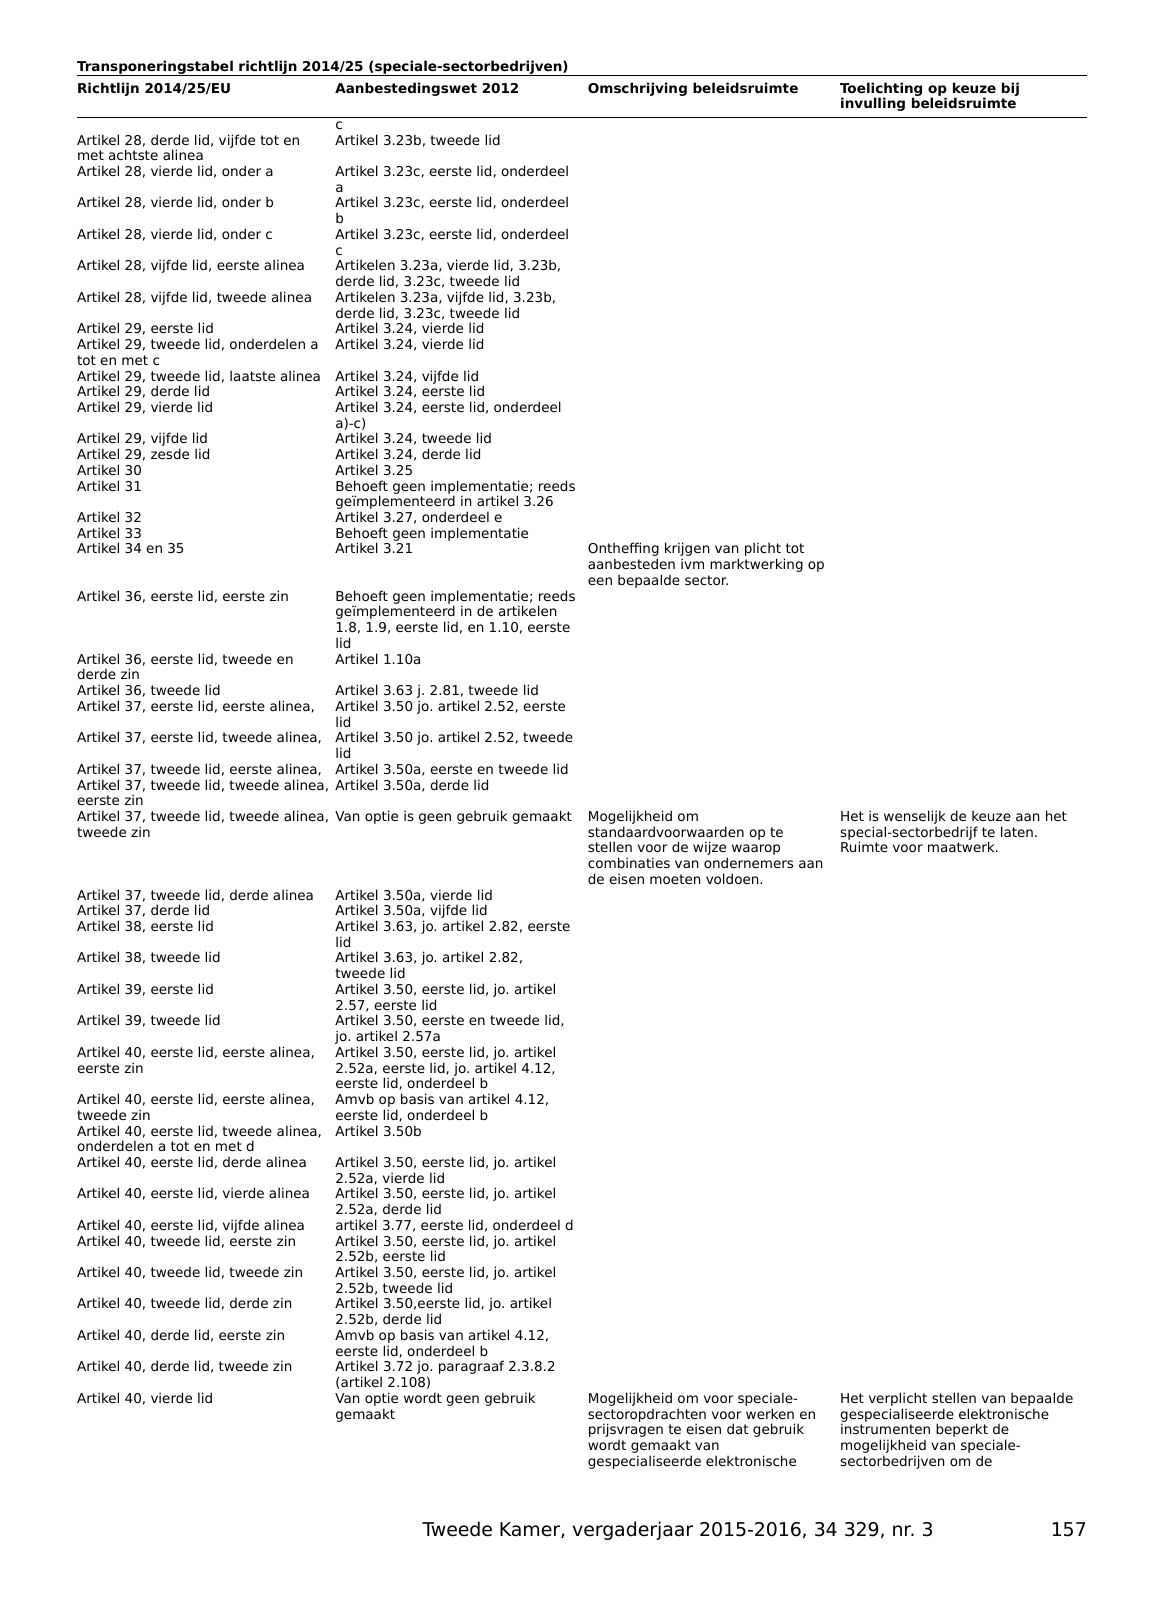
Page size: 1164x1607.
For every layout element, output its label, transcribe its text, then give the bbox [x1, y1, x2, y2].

table_cell [582, 888, 834, 903]
table_cell Artikel 29, tweede lid, onderdelen a tot en met c [77, 337, 329, 368]
table_cell Artikel 3.50, eerste lid, jo. artikel 2.52a, vierde lid [329, 1155, 582, 1186]
table_cell [582, 1328, 834, 1359]
table_cell Aanbestedingswet 2012 [329, 76, 582, 117]
table_cell [834, 195, 1087, 227]
table_cell Amvb op basis van artikel 4.12, eerste lid, onderdeel b [329, 1092, 582, 1123]
table_cell [582, 1013, 834, 1045]
table_cell Artikel 3.24, vierde lid [329, 321, 582, 337]
table_cell Het is wenselijk de keuze aan het special-sectorbedrijf te laten. Ruimte voor maatwerk. [834, 809, 1087, 887]
table_cell Behoeft geen implementatie [329, 526, 582, 541]
table_cell Artikel 40, eerste lid, derde alinea [77, 1155, 329, 1186]
table_cell [834, 1186, 1087, 1218]
table_cell [834, 762, 1087, 777]
table_cell Artikel 3.50, eerste lid, jo. artikel 2.57, eerste lid [329, 982, 582, 1013]
table_cell Artikel 31 [77, 479, 329, 510]
table_cell Artikel 3.72 jo. paragraaf 2.3.8.2 (artikel 2.108) [329, 1359, 582, 1391]
table_cell [834, 337, 1087, 368]
table_cell Van optie is geen gebruik gemaakt [329, 809, 582, 887]
table_cell Artikel 3.50 jo. artikel 2.52, tweede lid [329, 730, 582, 762]
table_cell [582, 1265, 834, 1296]
table_cell Artikel 1.10a [329, 651, 582, 683]
table_cell [582, 1045, 834, 1092]
table_cell Artikel 37, tweede lid, derde alinea [77, 888, 329, 903]
table_cell Artikel 3.63, jo. artikel 2.82, tweede lid [329, 950, 582, 982]
table_cell [834, 164, 1087, 195]
table_cell [582, 950, 834, 982]
table_cell [582, 368, 834, 384]
table_cell [582, 730, 834, 762]
table_cell [834, 1296, 1087, 1328]
table_cell [834, 541, 1087, 588]
table_cell Artikel 29, vijfde lid [77, 431, 329, 447]
table_cell [834, 133, 1087, 164]
table_cell [582, 982, 834, 1013]
table_cell Artikel 3.50, eerste en tweede lid, jo. artikel 2.57a [329, 1013, 582, 1045]
table_cell Van optie wordt geen gebruik gemaakt [329, 1391, 582, 1469]
table_cell [834, 919, 1087, 950]
table_cell [834, 479, 1087, 510]
table_cell [834, 118, 1087, 132]
table_cell Artikel 37, derde lid [77, 903, 329, 919]
table_cell [834, 982, 1087, 1013]
table_cell [582, 1123, 834, 1155]
table_cell [834, 1045, 1087, 1092]
table_cell [582, 1186, 834, 1218]
table_cell [582, 258, 834, 290]
table_cell [834, 888, 1087, 903]
table_cell [582, 400, 834, 431]
table_cell Artikel 40, tweede lid, eerste zin [77, 1234, 329, 1265]
table_cell Artikel 37, tweede lid, tweede alinea, eerste zin [77, 777, 329, 809]
table_cell Artikel 40, eerste lid, vierde alinea [77, 1186, 329, 1218]
table_cell [834, 526, 1087, 541]
table_cell Artikel 40, eerste lid, eerste alinea, eerste zin [77, 1045, 329, 1092]
table_cell Artikel 3.23c, eerste lid, onderdeel b [329, 195, 582, 227]
table_cell [834, 683, 1087, 699]
table_cell [582, 479, 834, 510]
table_cell [834, 1234, 1087, 1265]
table_cell Artikel 32 [77, 510, 329, 526]
table_cell Artikel 37, tweede lid, tweede alinea, tweede zin [77, 809, 329, 887]
table_cell [582, 699, 834, 730]
table_cell Artikel 3.50, eerste lid, jo. artikel 2.52a, derde lid [329, 1186, 582, 1218]
table_cell [582, 384, 834, 400]
table_cell Artikel 28, vierde lid, onder b [77, 195, 329, 227]
table_cell [582, 431, 834, 447]
table_cell Artikel 40, derde lid, tweede zin [77, 1359, 329, 1391]
table_cell Richtlijn 2014/25/EU [77, 76, 329, 117]
table_cell Artikelen 3.23a, vijfde lid, 3.23b, derde lid, 3.23c, tweede lid [329, 290, 582, 321]
table_cell Artikel 30 [77, 463, 329, 478]
table_cell Artikel 3.50 jo. artikel 2.52, eerste lid [329, 699, 582, 730]
table_cell Artikel 29, zesde lid [77, 447, 329, 463]
table_cell Artikel 28, vierde lid, onder a [77, 164, 329, 195]
table_cell Artikel 3.50,eerste lid, jo. artikel 2.52b, derde lid [329, 1296, 582, 1328]
table_cell Artikel 38, tweede lid [77, 950, 329, 982]
table_cell Ontheffing krijgen van plicht tot aanbesteden ivm marktwerking op een bepaalde sector. [582, 541, 834, 588]
table_cell Artikel 3.24, eerste lid [329, 384, 582, 400]
table_cell [582, 777, 834, 809]
table_cell Het verplicht stellen van bepaalde gespecialiseerde elektronische instrumenten beperkt de mogelijkheid van speciale-sectorbedrijven om de [834, 1391, 1087, 1469]
table_cell [834, 730, 1087, 762]
table_cell [582, 1218, 834, 1233]
table_cell [834, 1218, 1087, 1233]
table_cell [582, 762, 834, 777]
table_cell [834, 290, 1087, 321]
table_cell [834, 368, 1087, 384]
table_cell Artikel 3.63, jo. artikel 2.82, eerste lid [329, 919, 582, 950]
table_cell [834, 1123, 1087, 1155]
table_cell [834, 651, 1087, 683]
table_cell Artikel 3.23c, eerste lid, onderdeel a [329, 164, 582, 195]
table_cell Artikel 3.50a, vierde lid [329, 888, 582, 903]
table_cell Artikel 3.50a, eerste en tweede lid [329, 762, 582, 777]
table_cell Behoeft geen implementatie; reeds geïmplementeerd in artikel 3.26 [329, 479, 582, 510]
table_cell Artikel 37, tweede lid, eerste alinea, [77, 762, 329, 777]
table_cell Artikel 3.24, tweede lid [329, 431, 582, 447]
table_cell Artikel 3.50, eerste lid, jo. artikel 2.52a, eerste lid, jo. artikel 4.12, eerste lid, onderdeel b [329, 1045, 582, 1092]
table_cell [834, 1328, 1087, 1359]
table_cell [582, 1092, 834, 1123]
table_cell Artikel 28, vijfde lid, tweede alinea [77, 290, 329, 321]
table_cell Artikel 3.24, vierde lid [329, 337, 582, 368]
table_cell Toelichting op keuze bij invulling beleidsruimte [834, 76, 1087, 117]
table_cell [834, 447, 1087, 463]
table_cell [834, 1092, 1087, 1123]
table_cell [582, 919, 834, 950]
table_cell Artikel 29, derde lid [77, 384, 329, 400]
table_cell Artikel 36, eerste lid, tweede en derde zin [77, 651, 329, 683]
table_cell Artikel 39, tweede lid [77, 1013, 329, 1045]
table_cell Mogelijkheid om voor speciale-sectoropdrachten voor werken en prijsvragen te eisen dat gebruik wordt gemaakt van gespecialiseerde elektronische [582, 1391, 834, 1469]
table_cell Artikel 3.24, derde lid [329, 447, 582, 463]
table_cell [582, 337, 834, 368]
table_cell [834, 384, 1087, 400]
table_cell Artikel 28, vijfde lid, eerste alinea [77, 258, 329, 290]
table_cell [582, 510, 834, 526]
table_cell [582, 290, 834, 321]
table_cell [834, 258, 1087, 290]
table_cell [834, 903, 1087, 919]
table_cell Amvb op basis van artikel 4.12, eerste lid, onderdeel b [329, 1328, 582, 1359]
table_cell [77, 118, 329, 132]
table_cell [582, 651, 834, 683]
table_cell Artikel 37, eerste lid, tweede alinea, [77, 730, 329, 762]
table_cell Artikel 36, eerste lid, eerste zin [77, 589, 329, 651]
table_cell Artikel 3.27, onderdeel e [329, 510, 582, 526]
table_cell Artikel 3.23b, tweede lid [329, 133, 582, 164]
table_cell Artikel 40, tweede lid, derde zin [77, 1296, 329, 1328]
table_cell [582, 447, 834, 463]
table_cell Mogelijkheid om standaardvoorwaarden op te stellen voor de wijze waarop combinaties van ondernemers aan de eisen moeten voldoen. [582, 809, 834, 887]
table_cell [582, 1359, 834, 1391]
table_cell Artikel 3.24, vijfde lid [329, 368, 582, 384]
table_cell Artikel 40, eerste lid, tweede alinea, onderdelen a tot en met d [77, 1123, 329, 1155]
table_cell [582, 1296, 834, 1328]
table_cell Artikel 29, vierde lid [77, 400, 329, 431]
table_cell Artikel 3.50, eerste lid, jo. artikel 2.52b, tweede lid [329, 1265, 582, 1296]
table_cell Artikel 40, eerste lid, eerste alinea, tweede zin [77, 1092, 329, 1123]
table_cell [582, 683, 834, 699]
table_cell [834, 950, 1087, 982]
table_cell [834, 1265, 1087, 1296]
table_header Transponeringstabel richtlijn 2014/25 (speciale-sectorbedrijven) [77, 59, 1087, 75]
table_cell Artikel 3.21 [329, 541, 582, 588]
table_cell Artikel 29, tweede lid, laatste alinea [77, 368, 329, 384]
table_cell Artikel 33 [77, 526, 329, 541]
table_cell Artikel 3.50a, vijfde lid [329, 903, 582, 919]
table_cell Artikel 3.24, eerste lid, onderdeel a)-c) [329, 400, 582, 431]
table_cell [582, 463, 834, 478]
table_cell Artikel 38, eerste lid [77, 919, 329, 950]
table_cell Artikel 28, derde lid, vijfde tot en met achtste alinea [77, 133, 329, 164]
table_cell [834, 431, 1087, 447]
table_cell [582, 195, 834, 227]
table_cell Artikel 3.23c, eerste lid, onderdeel c [329, 227, 582, 258]
table_cell [834, 227, 1087, 258]
table_cell Artikel 39, eerste lid [77, 982, 329, 1013]
table_cell [834, 589, 1087, 651]
table_cell [582, 1155, 834, 1186]
table_cell Artikel 29, eerste lid [77, 321, 329, 337]
table_cell Artikelen 3.23a, vierde lid, 3.23b, derde lid, 3.23c, tweede lid [329, 258, 582, 290]
table_cell [834, 510, 1087, 526]
table_cell Behoeft geen implementatie; reeds geïmplementeerd in de artikelen 1.8, 1.9, eerste lid, en 1.10, eerste lid [329, 589, 582, 651]
table_cell Omschrijving beleidsruimte [582, 76, 834, 117]
table_cell Artikel 40, derde lid, eerste zin [77, 1328, 329, 1359]
table_cell Artikel 36, tweede lid [77, 683, 329, 699]
table_cell Artikel 28, vierde lid, onder c [77, 227, 329, 258]
table_cell [582, 526, 834, 541]
table_cell [582, 227, 834, 258]
table_cell Artikel 37, eerste lid, eerste alinea, [77, 699, 329, 730]
table_cell Artikel 40, eerste lid, vijfde alinea [77, 1218, 329, 1233]
table_cell [834, 400, 1087, 431]
table_cell Artikel 34 en 35 [77, 541, 329, 588]
table_cell [834, 321, 1087, 337]
table_cell Artikel 3.50a, derde lid [329, 777, 582, 809]
table_cell Artikel 3.50, eerste lid, jo. artikel 2.52b, eerste lid [329, 1234, 582, 1265]
table_cell [582, 133, 834, 164]
table_cell [834, 777, 1087, 809]
table_cell Artikel 3.25 [329, 463, 582, 478]
table_cell Artikel 40, vierde lid [77, 1391, 329, 1469]
table_cell Artikel 3.63 j. 2.81, tweede lid [329, 683, 582, 699]
table_cell [582, 164, 834, 195]
table_cell [834, 1013, 1087, 1045]
table_cell [582, 321, 834, 337]
table_cell [834, 1155, 1087, 1186]
table_cell Artikel 40, tweede lid, tweede zin [77, 1265, 329, 1296]
table_cell [834, 1359, 1087, 1391]
table_cell [834, 463, 1087, 478]
table_cell [582, 1234, 834, 1265]
table_cell [582, 589, 834, 651]
table_cell [582, 118, 834, 132]
table_cell artikel 3.77, eerste lid, onderdeel d [329, 1218, 582, 1233]
table_cell [582, 903, 834, 919]
table_cell Artikel 3.50b [329, 1123, 582, 1155]
table_cell c [329, 118, 582, 132]
table_cell [834, 699, 1087, 730]
